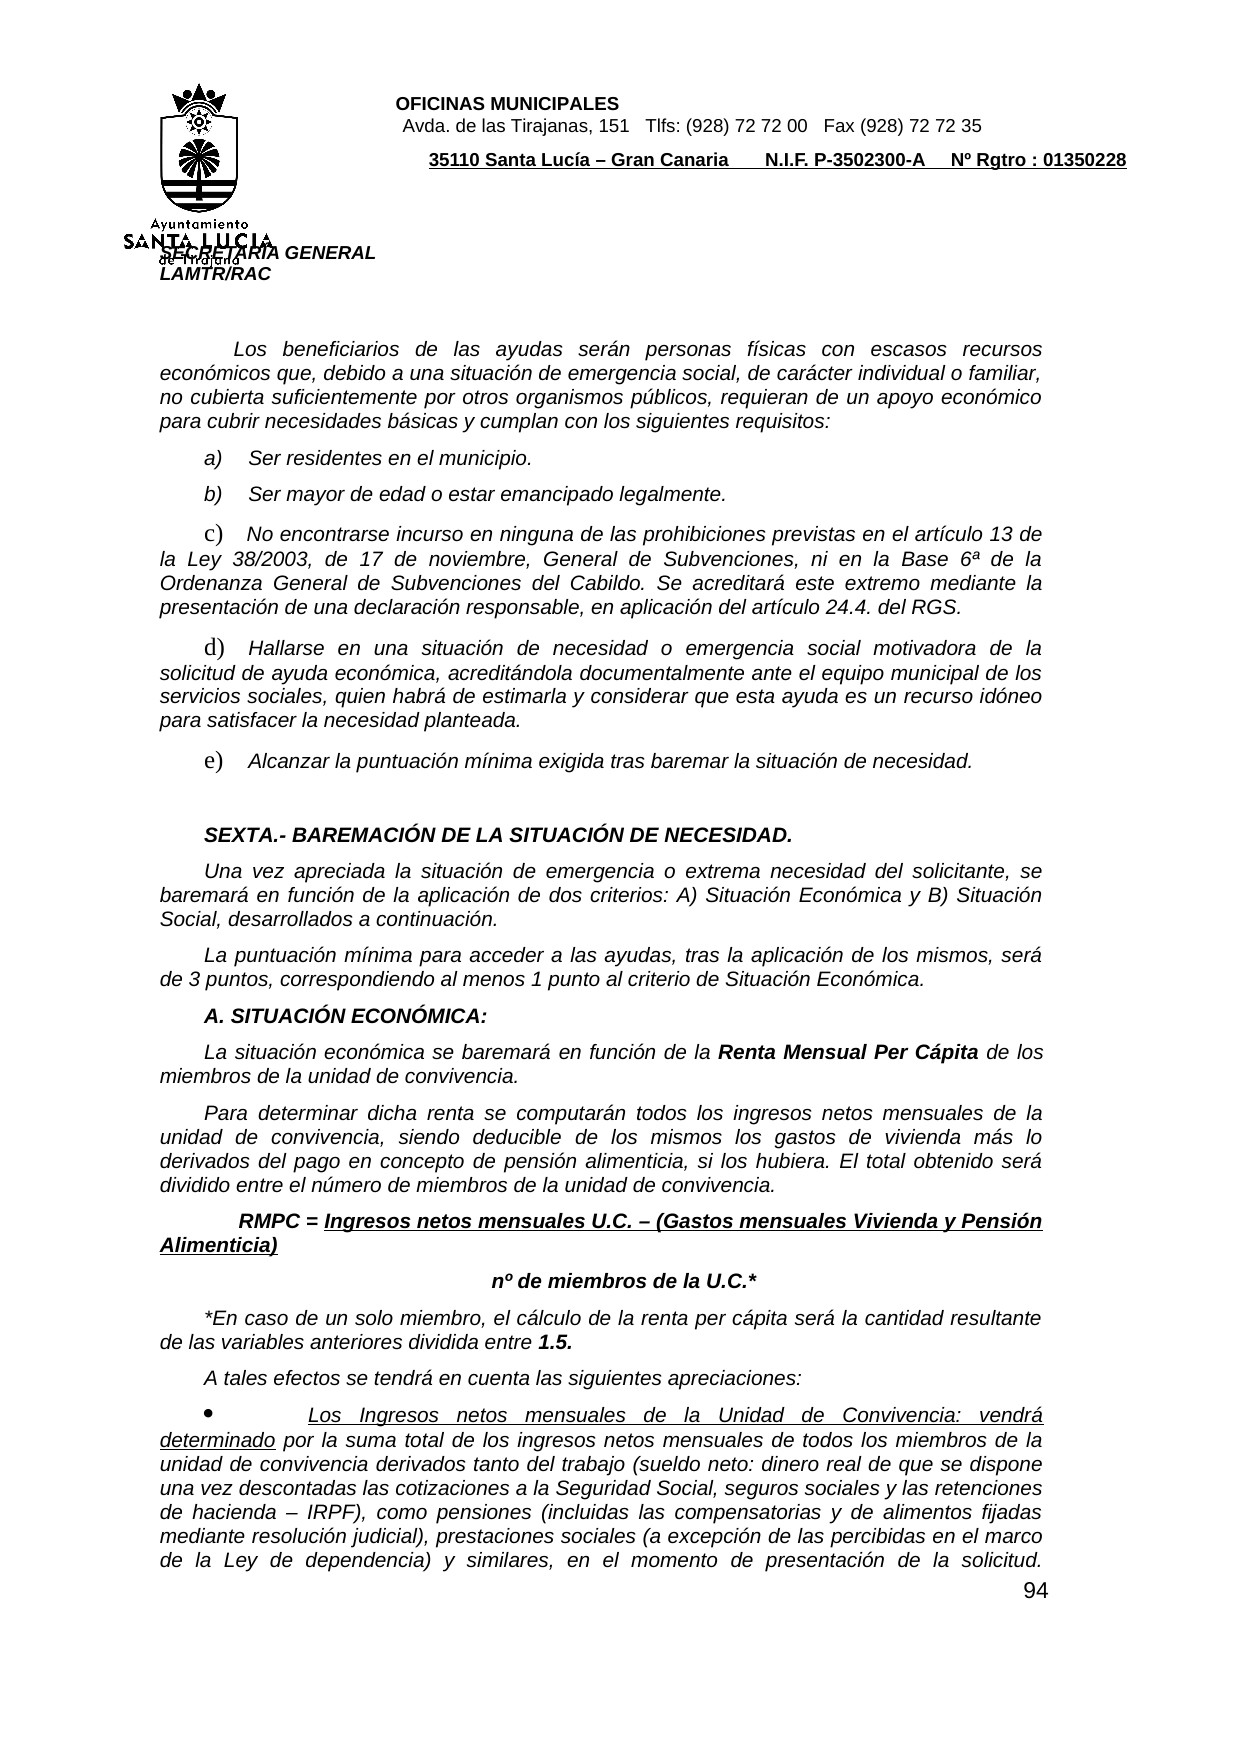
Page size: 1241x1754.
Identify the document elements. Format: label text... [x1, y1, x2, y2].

text SEXTA.- BAREMACIÓN DE LA SITUACIÓN DE NECESIDAD. [159, 822, 1045, 846]
list Hallarse en una situación de necesidad o emergencia social motivadora de la solicitud de ayuda económica, acreditándola documentalmente ante el equipo municipal de los servicios sociales, quien habrá de estimarla y considerar que esta ayuda es un recurso idóneo para satisfacer la necesidad planteada. [159, 632, 1045, 732]
list Alcanzar la puntuación mínima exigida tras baremar la situación de necesidad. [159, 745, 1045, 773]
list Los Ingresos netos mensuales de la Unidad de Convivencia: vendrá determinado por la suma total de los ingresos netos mensuales de todos los miembros de la unidad de convivencia derivados tanto del trabajo (sueldo neto: dinero real de que se dispone una vez descontadas las cotizaciones a la Seguridad Social, seguros sociales y las retenciones de hacienda – IRPF), como pensiones (incluidas las compensatorias y de alimentos fijadas mediante resolución judicial), prestaciones sociales (a excepción de las percibidas en el marco de la Ley de dependencia) y similares, en el momento de presentación de la solicitud. [159, 1403, 1045, 1571]
text *En caso de un solo miembro, el cálculo de la renta per cápita será la cantidad resultante de las variables anteriores dividida entre 1.5. [159, 1306, 1045, 1354]
text Para determinar dicha renta se computarán todos los ingresos netos mensuales de la unidad de convivencia, siendo deducible de los mismos los gastos de vivienda más lo derivados del pago en concepto de pensión alimenticia, si los hubiera. El total obtenido será dividido entre el número de miembros de la unidad de convivencia. [159, 1101, 1045, 1196]
text Los beneficiarios de las ayudas serán personas físicas con escasos recursos económicos que, debido a una situación de emergencia social, de carácter individual o familiar, no cubierta suficientemente por otros organismos públicos, requieran de un apoyo económico para cubrir necesidades básicas y cumplan con los siguientes requisitos: [159, 337, 1045, 433]
list Ser mayor de edad o estar emancipado legalmente. [159, 482, 1045, 506]
text nº de miembros de la U.C.* [159, 1269, 1045, 1293]
list Ser residentes en el municipio. [159, 446, 1045, 469]
text RMPC = Ingresos netos mensuales U.C. – (Gastos mensuales Vivienda y Pensión Alimenticia) [159, 1209, 1045, 1257]
text La puntuación mínima para acceder a las ayudas, tras la aplicación de los mismos, será de 3 puntos, correspondiendo al menos 1 punto al criterio de Situación Económica. [159, 943, 1045, 991]
text A. SITUACIÓN ECONÓMICA: [159, 1004, 1045, 1028]
text A tales efectos se tendrá en cuenta las siguientes apreciaciones: [159, 1366, 1045, 1390]
text La situación económica se baremará en función de la Renta Mensual Per Cápita de los miembros de la unidad de convivencia. [159, 1040, 1045, 1088]
list No encontrarse incurso en ninguna de las prohibiciones previstas en el artículo 13 de la Ley 38/2003, de 17 de noviembre, General de Subvenciones, ni en la Base 6ª de la Ordenanza General de Subvenciones del Cabildo. Se acreditará este extremo mediante la presentación de una declaración responsable, en aplicación del artículo 24.4. del RGS. [159, 518, 1045, 619]
text Una vez apreciada la situación de emergencia o extrema necesidad del solicitante, se baremará en función de la aplicación de dos criterios: A) Situación Económica y B) Situación Social, desarrollados a continuación. [159, 859, 1045, 931]
